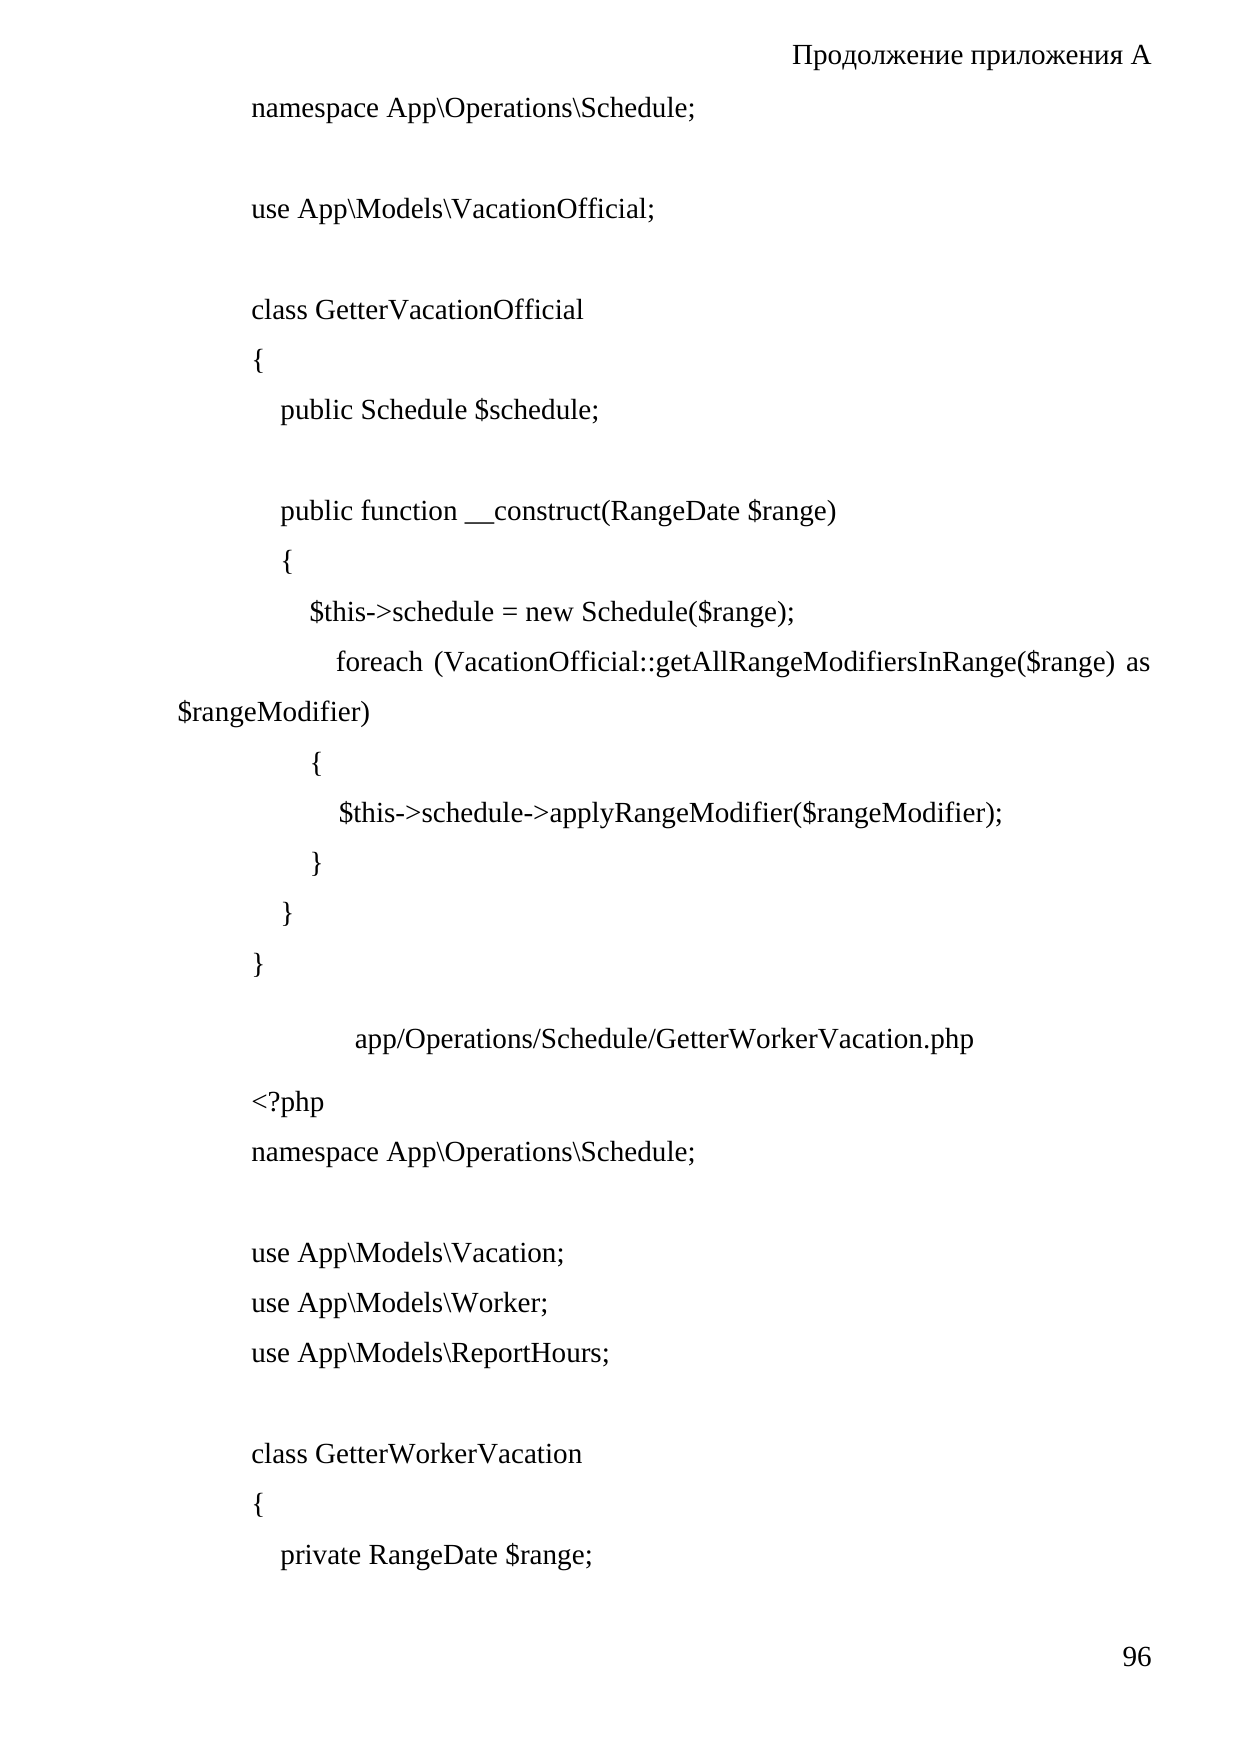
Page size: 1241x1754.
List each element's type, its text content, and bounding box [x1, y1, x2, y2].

text class GetterVacationOfficial [177, 292, 1152, 325]
text <?php [177, 1084, 1152, 1118]
text { [177, 543, 1152, 577]
text { [177, 745, 1152, 778]
text private RangeDate $range; [177, 1537, 1152, 1570]
text foreach (VacationOfficial::getAllRangeModifiersInRange($range) as $rangeModifier) [177, 644, 1152, 728]
text $this->schedule->applyRangeModifier($rangeModifier); [177, 795, 1152, 828]
text use App\Models\VacationOfficial; [177, 191, 1152, 225]
text } [177, 845, 1152, 879]
text namespace App\Operations\Schedule; [177, 1134, 1152, 1168]
text { [177, 1487, 1152, 1520]
text } [177, 946, 1152, 979]
text class GetterWorkerVacation [177, 1436, 1152, 1470]
text use App\Models\Vacation; [177, 1235, 1152, 1268]
text namespace App\Operations\Schedule; [177, 91, 1152, 124]
text use App\Models\Worker; [177, 1285, 1152, 1319]
text $this->schedule = new Schedule($range); [177, 594, 1152, 627]
text } [177, 896, 1152, 929]
text public function __construct(RangeDate $range) [177, 493, 1152, 527]
text { [177, 342, 1152, 376]
text public Schedule $schedule; [177, 392, 1152, 426]
text use App\Models\ReportHours; [177, 1336, 1152, 1369]
subtitle app/Operations/Schedule/GetterWorkerVacation.php [177, 1021, 1152, 1055]
